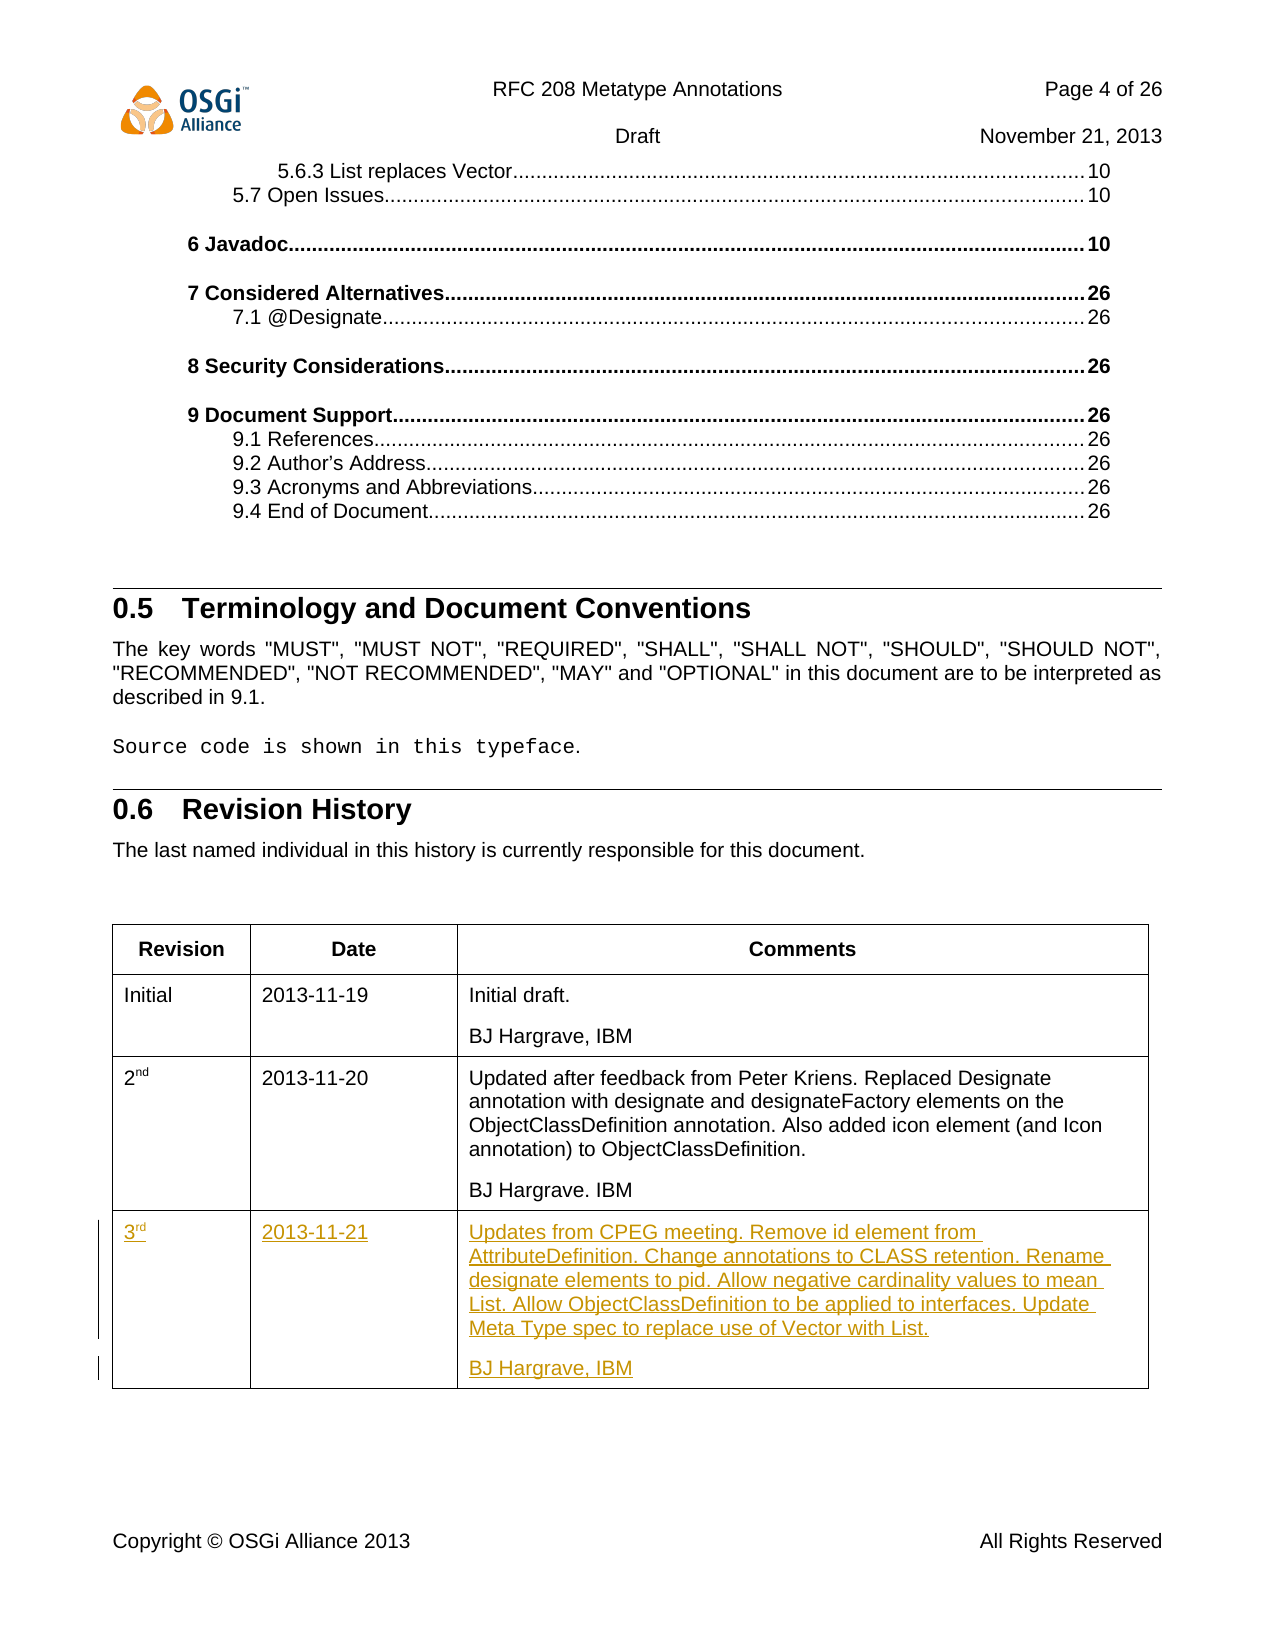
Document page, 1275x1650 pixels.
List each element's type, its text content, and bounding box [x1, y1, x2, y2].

text The key words "MUST", "MUST NOT", "REQUIRED", "SHALL", "SHALL NOT", "SHOULD", "SHOULD NOT", "RECOMMENDED", "NOT RECOMMENDED", "MAY" and "OPTIONAL" in this document are to be interpreted as described in 1. [112, 637, 1162, 709]
table_cell Updated after feedback from Peter Kriens. Replaced Designate annotation with designate and designateFactory elements on the ObjectClassDefinition annotation. Also added icon element (and Icon annotation) to ObjectClassDefinition. BJ Hargrave. IBM [458, 1057, 1148, 1210]
table_cell Initial draft. BJ Hargrave, IBM [458, 975, 1148, 1056]
text 9.3 Acronyms and Abbreviations 26 [232, 474, 1162, 498]
text 5.6.3 List replaces Vector 10 [277, 159, 1162, 183]
table_header Comments [458, 925, 1148, 974]
text 7.1 @Designate 26 [232, 305, 1162, 329]
table_header Revision [113, 925, 250, 974]
table_header Date [251, 925, 457, 974]
text 6 Javadoc 10 [187, 232, 1162, 256]
text 7 Considered Alternatives 26 [187, 281, 1162, 305]
text 9.1 References 26 [232, 427, 1162, 451]
table_cell 2013-11-21 [251, 1211, 457, 1388]
text 9.4 End of Document 26 [232, 498, 1162, 522]
table_cell 3rd [113, 1211, 250, 1388]
text Source code is shown in this typeface. [112, 734, 1162, 760]
text 9.2 Author’s Address 26 [232, 451, 1162, 474]
subtitle Terminology and Document Conventions [112, 589, 1162, 625]
table_cell Initial [113, 975, 250, 1056]
picture [113, 78, 257, 142]
text The last named individual in this history is currently responsible for this document. [112, 838, 1162, 862]
text 5.7 Open Issues 10 [232, 183, 1162, 207]
table_cell 2013-11-20 [251, 1057, 457, 1210]
text 8 Security Considerations 26 [187, 354, 1162, 378]
table_cell 2013-11-19 [251, 975, 457, 1056]
text 9 Document Support 26 [187, 403, 1162, 427]
table_cell 2nd [113, 1057, 250, 1210]
table_cell Updates from CPEG meeting. Remove id element from AttributeDefinition. Change annotations to CLASS retention. Rename designate elements to pid. Allow negative cardinality values to mean List. Allow ObjectClassDefinition to be applied to interfaces. Update Meta Type spec to replace use of Vector with List. BJ Hargrave, IBM [458, 1211, 1148, 1388]
subtitle Revision History [112, 790, 1162, 826]
